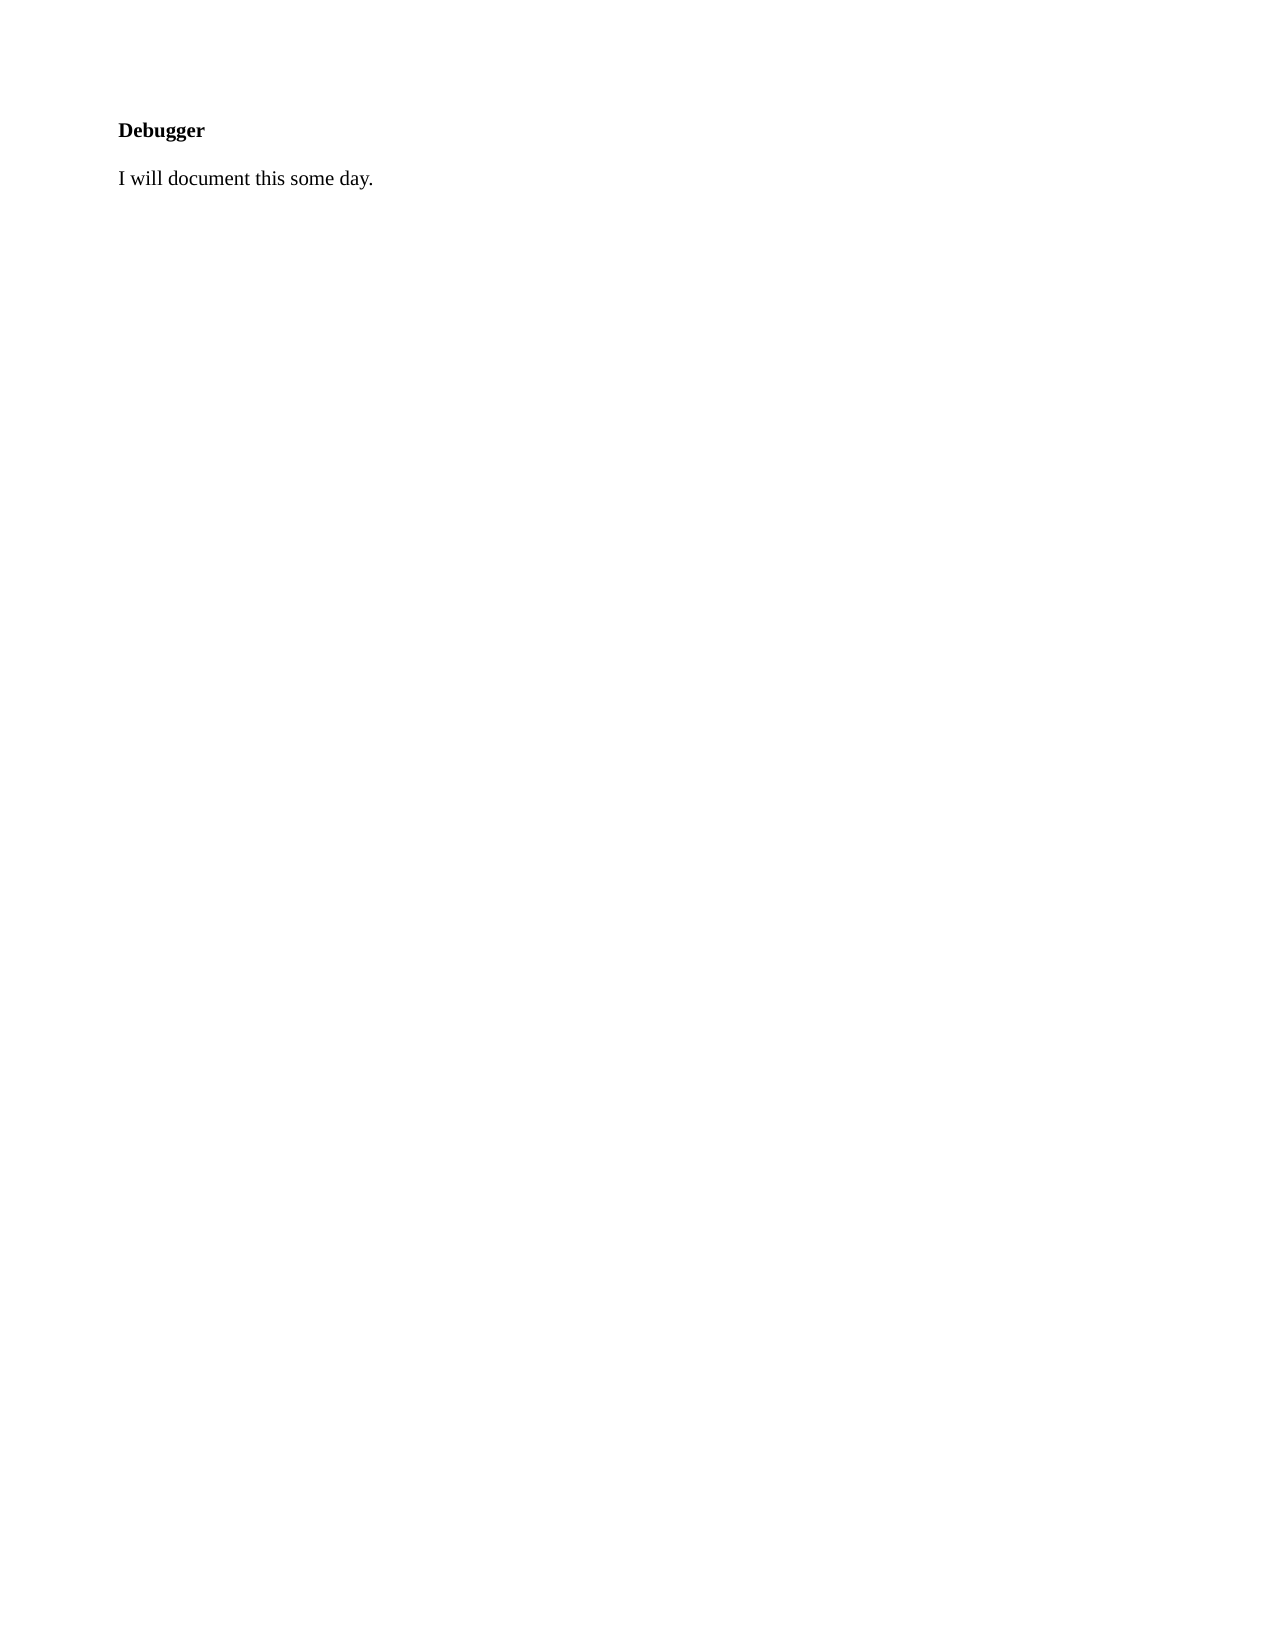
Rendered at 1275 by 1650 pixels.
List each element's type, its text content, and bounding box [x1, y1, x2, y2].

text Debugger [118, 118, 1157, 142]
text I will document this some day. [118, 166, 1157, 190]
